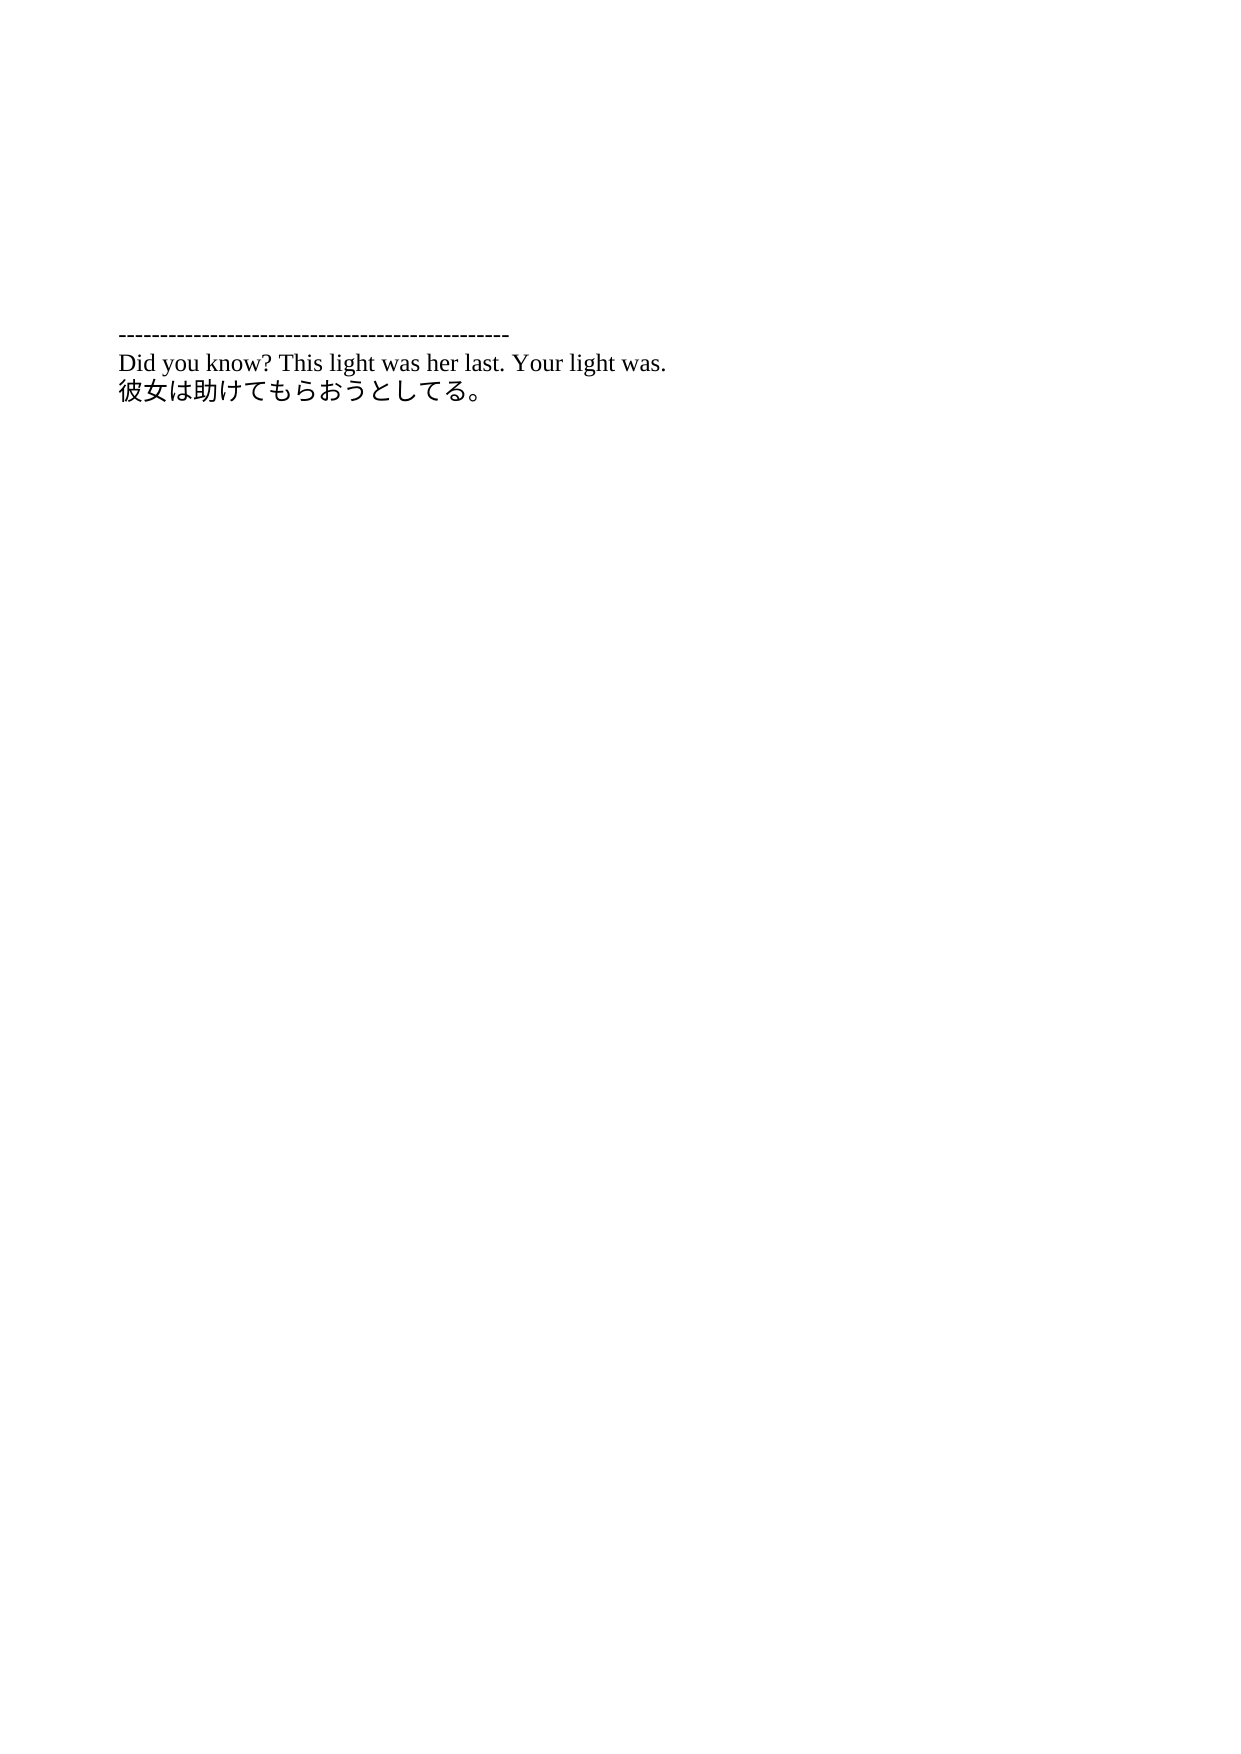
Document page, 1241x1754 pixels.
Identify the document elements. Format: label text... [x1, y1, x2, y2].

text 彼女は助けてもらおうとしてる。 [118, 377, 1122, 406]
text ----------------------------------------------- [118, 319, 1122, 348]
text Did you know? This light was her last. Your light was. [118, 348, 1122, 377]
